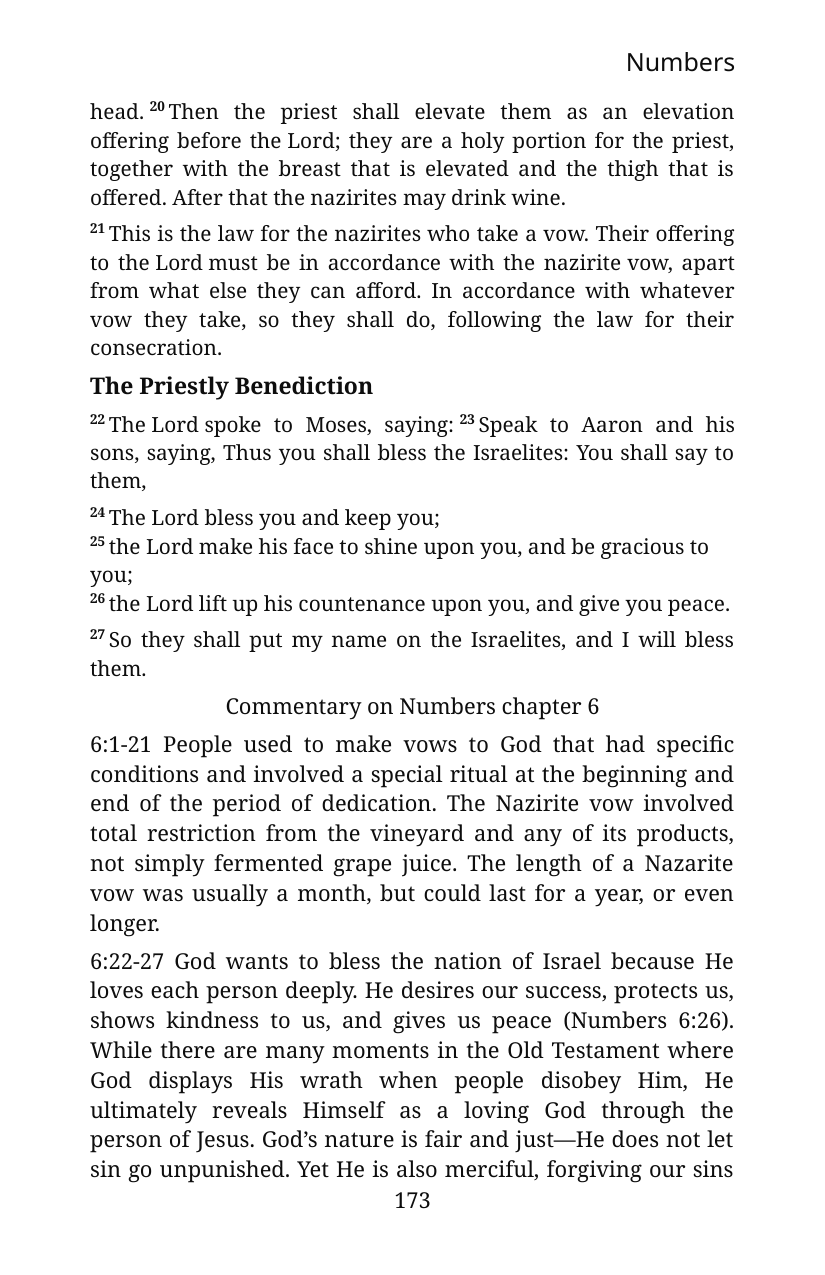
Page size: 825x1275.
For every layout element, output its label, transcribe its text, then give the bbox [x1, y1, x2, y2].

text 6:22-27 God wants to bless the nation of Israel because He loves each person deeply. He desires our success, protects us, shows kindness to us, and gives us peace (Numbers 6:26). While there are many moments in the Old Testament where God displays His wrath when people disobey Him, He ultimately reveals Himself as a loving God through the person of Jesus. God’s nature is fair and just—He does not let sin go unpunished. Yet He is also merciful, forgiving our sins [90, 946, 735, 1184]
text 6:1-21 People used to make vows to God that had specific conditions and involved a special ritual at the beginning and end of the period of dedication. The Nazirite vow involved total restriction from the vineyard and any of its products, not simply fermented grape juice. The length of a Nazarite vow was usually a month, but could last for a year, or even longer. [90, 729, 735, 937]
text 22 The Lord spoke to Moses, saying: 23 Speak to Aaron and his sons, saying, Thus you shall bless the Israelites: You shall say to them, [90, 410, 735, 495]
text 27 So they shall put my name on the Israelites, and I will bless them. [90, 625, 735, 682]
text head. 20 Then the priest shall elevate them as an elevation offering before the Lord; they are a holy portion for the priest, together with the breast that is elevated and the thigh that is offered. After that the nazirites may drink wine. [90, 97, 735, 211]
text 21 This is the law for the nazirites who take a vow. Their offering to the Lord must be in accordance with the nazirite vow, apart from what else they can afford. In accordance with whatever vow they take, so they shall do, following the law for their consecration. [90, 219, 735, 362]
text The Priestly Benediction [90, 370, 735, 401]
text Commentary on Numbers chapter 6 [90, 691, 735, 720]
text 24 The Lord bless you and keep you; 25 the Lord make his face to shine upon you, and be gracious to you; 26 the Lord lift up his countenance upon you, and give you peace. [90, 503, 735, 617]
